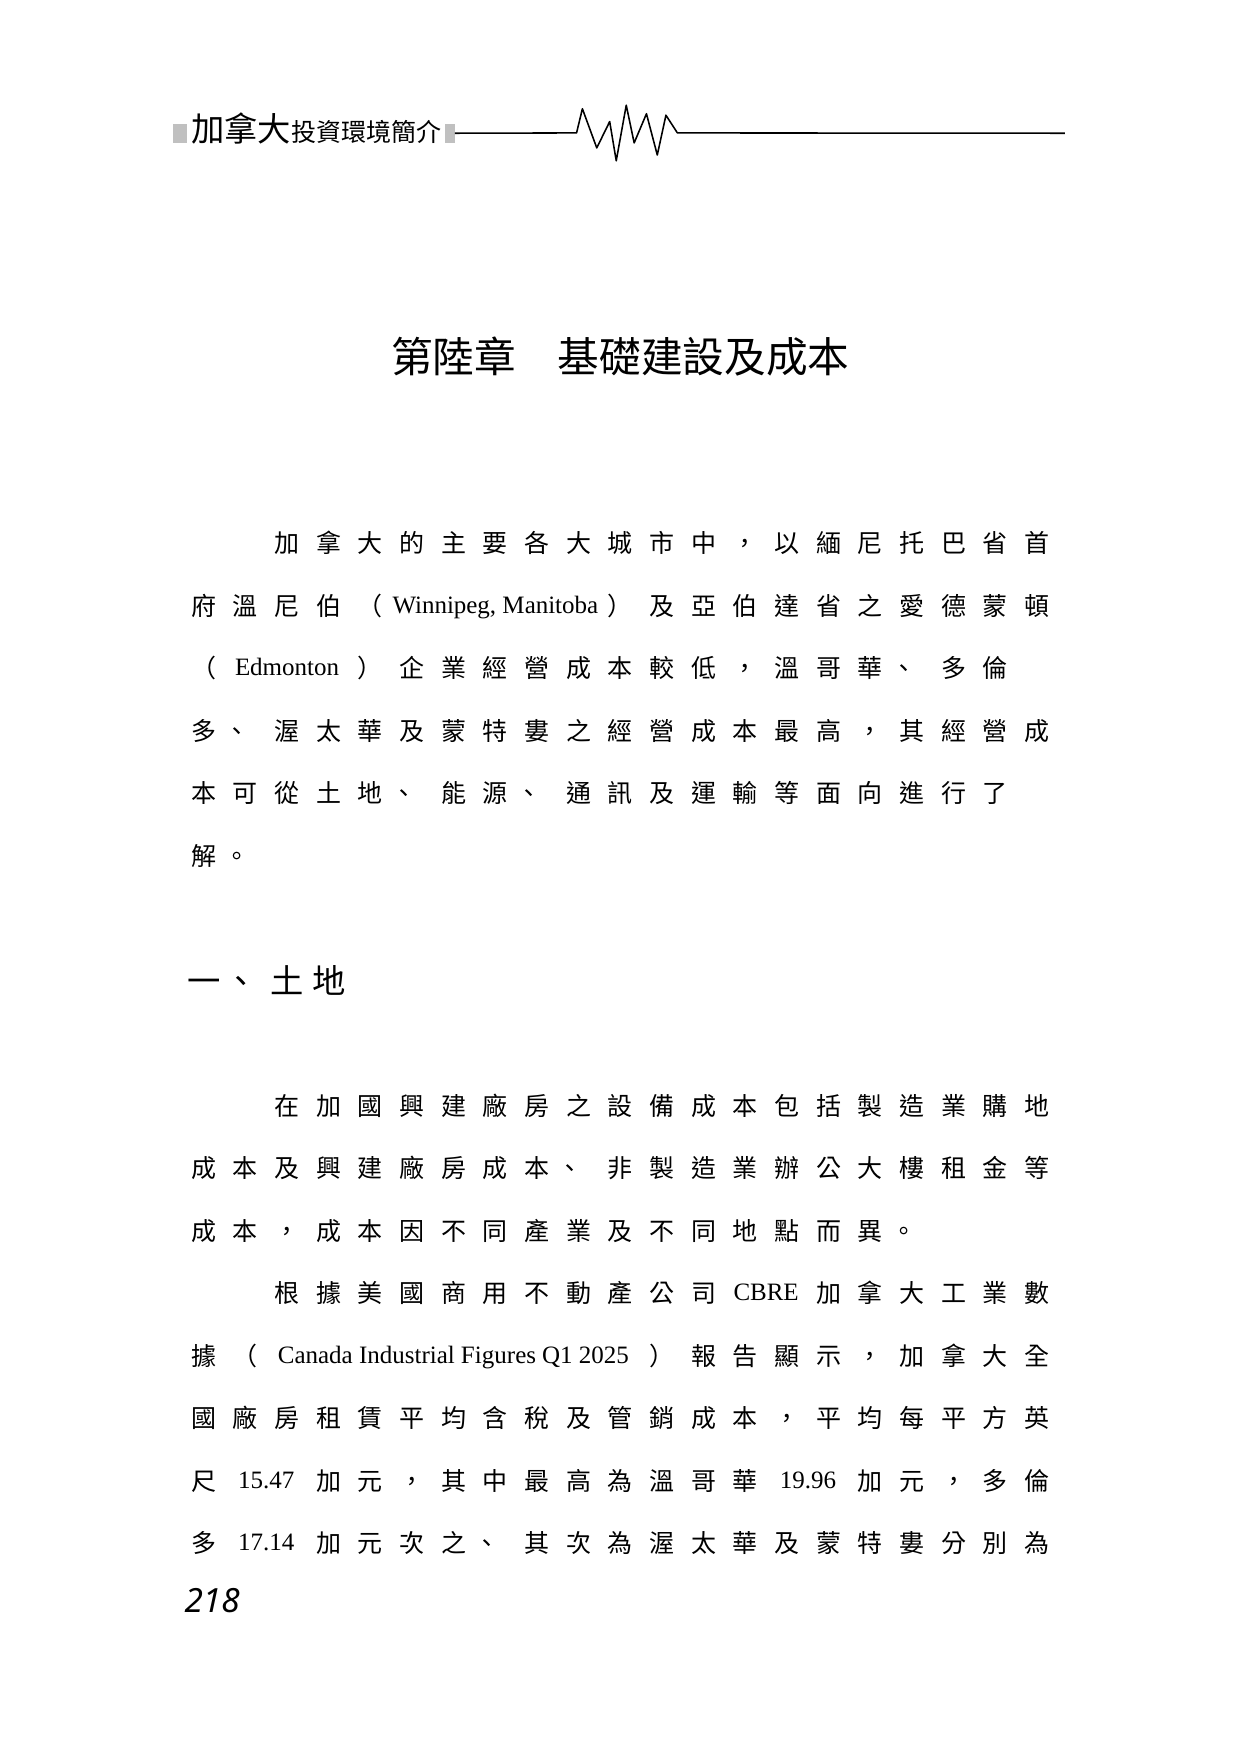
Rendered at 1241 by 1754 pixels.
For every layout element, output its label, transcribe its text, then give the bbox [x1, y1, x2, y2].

text 在加國興建廠房之設備成本包括製造業購地成本及興建廠房成本、非製造業辦公大樓租金等成本，成本因不同產業及不同地點而異。 [183, 1063, 1058, 1250]
text 加拿大的主要各大城市中，以緬尼托巴省首府溫尼伯（Winnipeg, Manitoba）及亞伯達省之愛德蒙頓（Edmonton）企業經營成本較低，溫哥華、多倫多、渥太華及蒙特婁之經營成本最高，其經營成本可從土地、能源、通訊及運輸等面向進行了解。 [183, 500, 1058, 875]
text 根據美國商用不動產公司CBRE加拿大工業數據（Canada Industrial Figures Q1 2025）報告顯示，加拿大全國廠房租賃平均含稅及管銷成本，平均每平方英尺15.47加元，其中最高為溫哥華19.96加元，多倫多17.14加元次之、其次為渥太華及蒙特婁分別為 [183, 1250, 1058, 1563]
text 一、土地 [183, 938, 1058, 1000]
text 第陸章 基礎建設及成本 [183, 313, 1058, 375]
